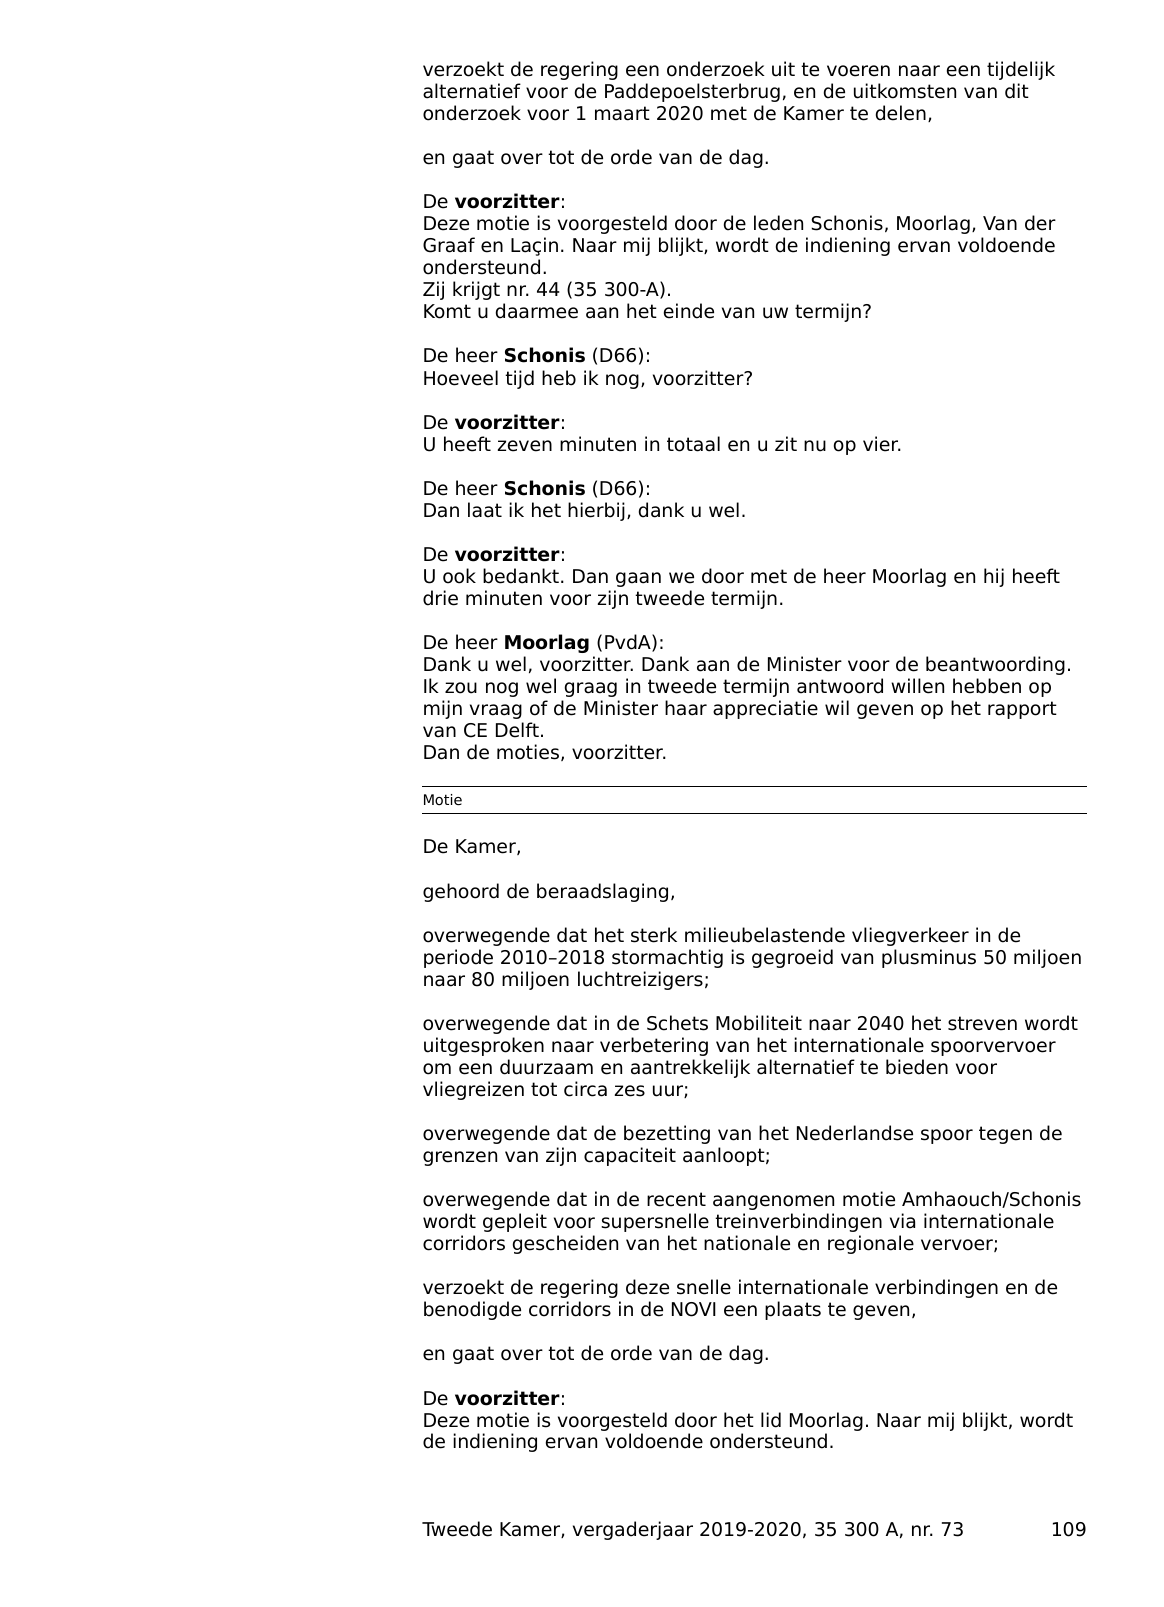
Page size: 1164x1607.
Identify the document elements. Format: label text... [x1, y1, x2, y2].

text verzoekt de regering een onderzoek uit te voeren naar een tijdelijk alternatief voor de Paddepoelsterbrug, en de uitkomsten van dit onderzoek voor 1 maart 2020 met de Kamer te delen, [422, 59, 1087, 125]
text De heer Schonis (D66): [422, 345, 1087, 367]
text overwegende dat het sterk milieubelastende vliegverkeer in de periode 2010–2018 stormachtig is gegroeid van plusminus 50 miljoen naar 80 miljoen luchtreizigers; [422, 925, 1087, 991]
text U ook bedankt. Dan gaan we door met de heer Moorlag en hij heeft drie minuten voor zijn tweede termijn. [422, 566, 1087, 610]
text De heer Schonis (D66): [422, 478, 1087, 500]
text Deze motie is voorgesteld door de leden Schonis, Moorlag, Van der Graaf en Laçin. Naar mij blijkt, wordt de indiening ervan voldoende ondersteund. [422, 213, 1087, 279]
text Dank u wel, voorzitter. Dank aan de Minister voor de beantwoording. Ik zou nog wel graag in tweede termijn antwoord willen hebben op mijn vraag of de Minister haar appreciatie wil geven op het rapport van CE Delft. [422, 654, 1087, 742]
text De Kamer, [422, 836, 1087, 858]
text verzoekt de regering deze snelle internationale verbindingen en de benodigde corridors in de NOVI een plaats te geven, [422, 1277, 1087, 1321]
text Zij krijgt nr. 44 (35 300-A). [422, 279, 1087, 301]
text Dan laat ik het hierbij, dank u wel. [422, 500, 1087, 522]
text gehoord de beraadslaging, [422, 881, 1087, 902]
text overwegende dat in de Schets Mobiliteit naar 2040 het streven wordt uitgesproken naar verbetering van het internationale spoorvervoer om een duurzaam en aantrekkelijk alternatief te bieden voor vliegreizen tot circa zes uur; [422, 1013, 1087, 1101]
table_header Motie [422, 787, 1087, 813]
text De voorzitter: [422, 412, 1087, 433]
text Dan de moties, voorzitter. [422, 742, 1087, 764]
text Deze motie is voorgesteld door het lid Moorlag. Naar mij blijkt, wordt de indiening ervan voldoende ondersteund. [422, 1409, 1087, 1453]
text De voorzitter: [422, 544, 1087, 566]
text De heer Moorlag (PvdA): [422, 632, 1087, 654]
text en gaat over tot de orde van de dag. [422, 1343, 1087, 1365]
text De voorzitter: [422, 1387, 1087, 1409]
text Komt u daarmee aan het einde van uw termijn? [422, 301, 1087, 323]
text overwegende dat in de recent aangenomen motie Amhaouch/Schonis wordt gepleit voor supersnelle treinverbindingen via internationale corridors gescheiden van het nationale en regionale vervoer; [422, 1189, 1087, 1255]
text Hoeveel tijd heb ik nog, voorzitter? [422, 367, 1087, 389]
text overwegende dat de bezetting van het Nederlandse spoor tegen de grenzen van zijn capaciteit aanloopt; [422, 1123, 1087, 1167]
text U heeft zeven minuten in totaal en u zit nu op vier. [422, 433, 1087, 456]
text De voorzitter: [422, 191, 1087, 213]
text en gaat over tot de orde van de dag. [422, 147, 1087, 169]
